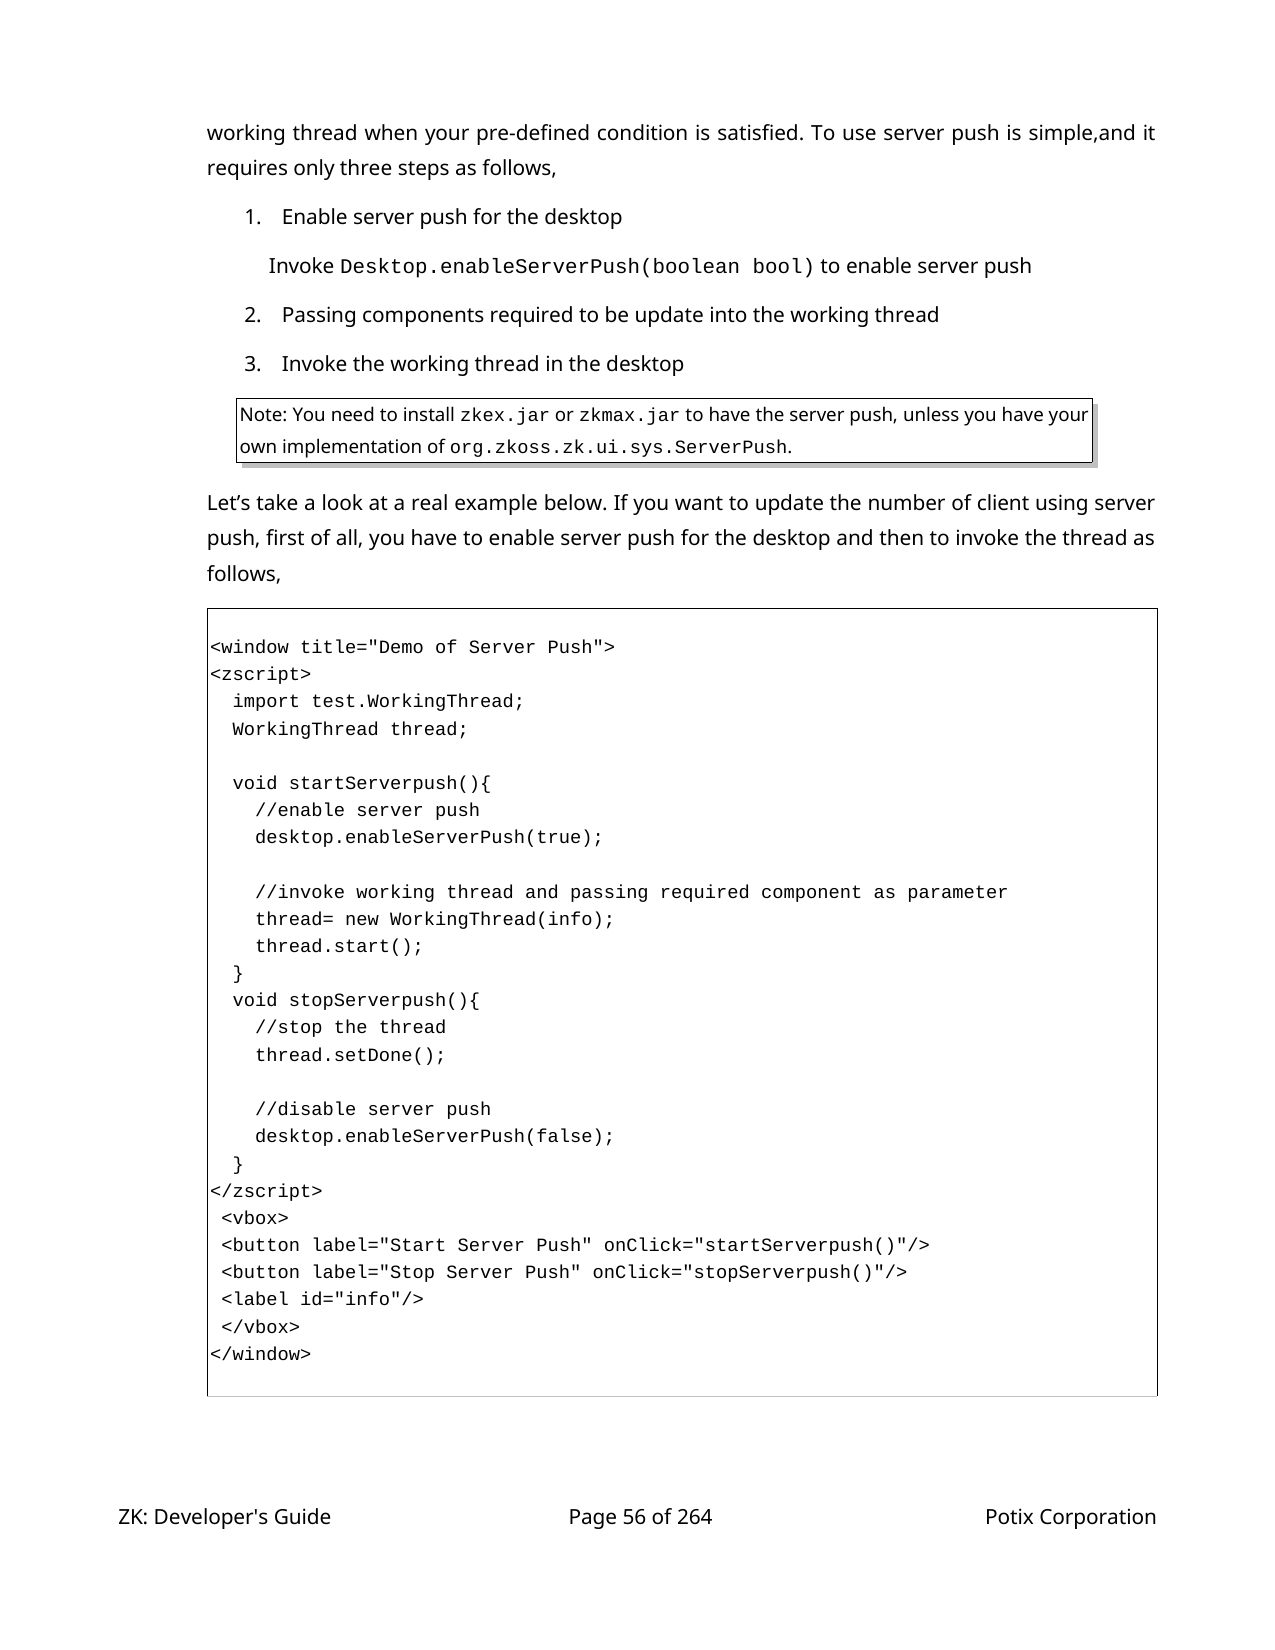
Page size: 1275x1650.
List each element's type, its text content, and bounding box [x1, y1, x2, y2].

text Let’s take a look at a real example below. If you want to update the number of client using server push, first of all, you have to enable server push for the desktop and then to invoke the thread as follows, [207, 488, 1157, 587]
text } [208, 961, 1157, 985]
text void startServerpush(){ [208, 771, 1157, 795]
text //disable server push [208, 1097, 1157, 1121]
text //enable server push [208, 798, 1157, 822]
text //invoke working thread and passing required component as parameter [208, 879, 1157, 904]
list Invoke the working thread in the desktop [244, 349, 1157, 377]
text thread.setDone(); [208, 1043, 1157, 1067]
text <label id="info"/> [208, 1287, 1157, 1312]
text <button label="Start Server Push" onClick="startServerpush()"/> [208, 1233, 1157, 1257]
text desktop.enableServerPush(true); [208, 825, 1157, 849]
text <zscript> [208, 662, 1157, 686]
text import test.WorkingThread; [208, 689, 1157, 713]
text thread.start(); [208, 934, 1157, 958]
list Enable server push for the desktop [244, 202, 1157, 230]
list Passing components required to be update into the working thread [244, 300, 1157, 328]
text void stopServerpush(){ [208, 988, 1157, 1012]
text } [208, 1151, 1157, 1176]
text working thread when your pre-defined condition is satisfied. To use server push is simple,and it requires only three steps as follows, [207, 118, 1157, 182]
text desktop.enableServerPush(false); [208, 1124, 1157, 1148]
text <button label="Stop Server Push" onClick="stopServerpush()"/> [208, 1260, 1157, 1284]
list Invoke Desktop.enableServerPush(boolean bool) to enable server push [215, 251, 1157, 279]
text </window> [208, 1342, 1157, 1366]
text <window title="Demo of Server Push"> [208, 635, 1157, 659]
text Note: You need to install zkex.jar or zkmax.jar to have the server push, unless you have your own implementation of org.zkoss.zk.ui.sys.ServerPush. [237, 399, 1092, 462]
text thread= new WorkingThread(info); [208, 907, 1157, 931]
text <vbox> [208, 1206, 1157, 1230]
text WorkingThread thread; [208, 716, 1157, 741]
text </vbox> [208, 1314, 1157, 1339]
text </zscript> [208, 1178, 1157, 1203]
text //stop the thread [208, 1015, 1157, 1040]
